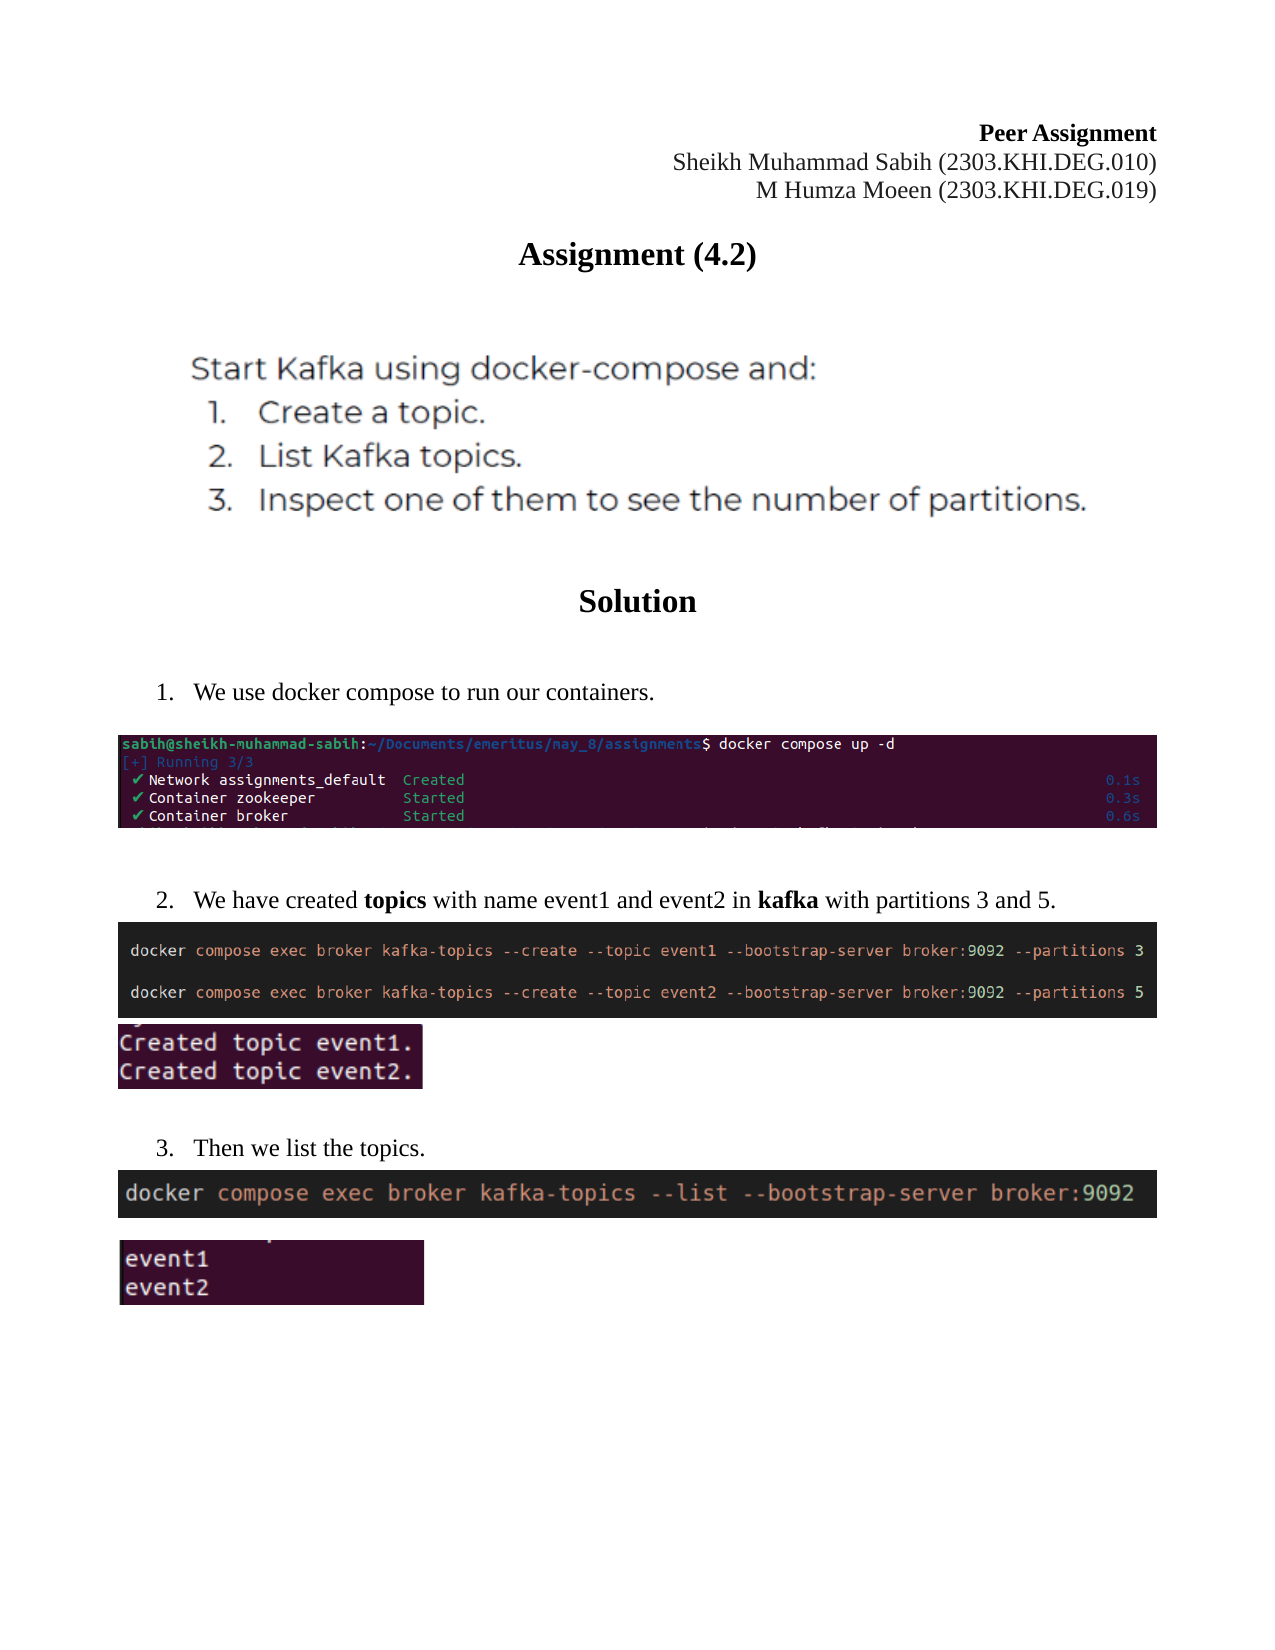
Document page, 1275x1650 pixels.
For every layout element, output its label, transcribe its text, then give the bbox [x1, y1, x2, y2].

picture [118, 1024, 423, 1089]
list Then we list the topics. [156, 1133, 1157, 1162]
picture [118, 922, 1157, 1018]
picture [182, 329, 1093, 544]
text Solution [118, 582, 1157, 620]
picture [119, 1240, 425, 1305]
picture [118, 1170, 1157, 1218]
text Assignment (4.2) [118, 234, 1157, 272]
picture [118, 735, 1157, 828]
list We have created topics with name event1 and event2 in kafka with partitions 3 and 5. [156, 885, 1157, 914]
list We use docker compose to run our containers. [156, 677, 1157, 706]
